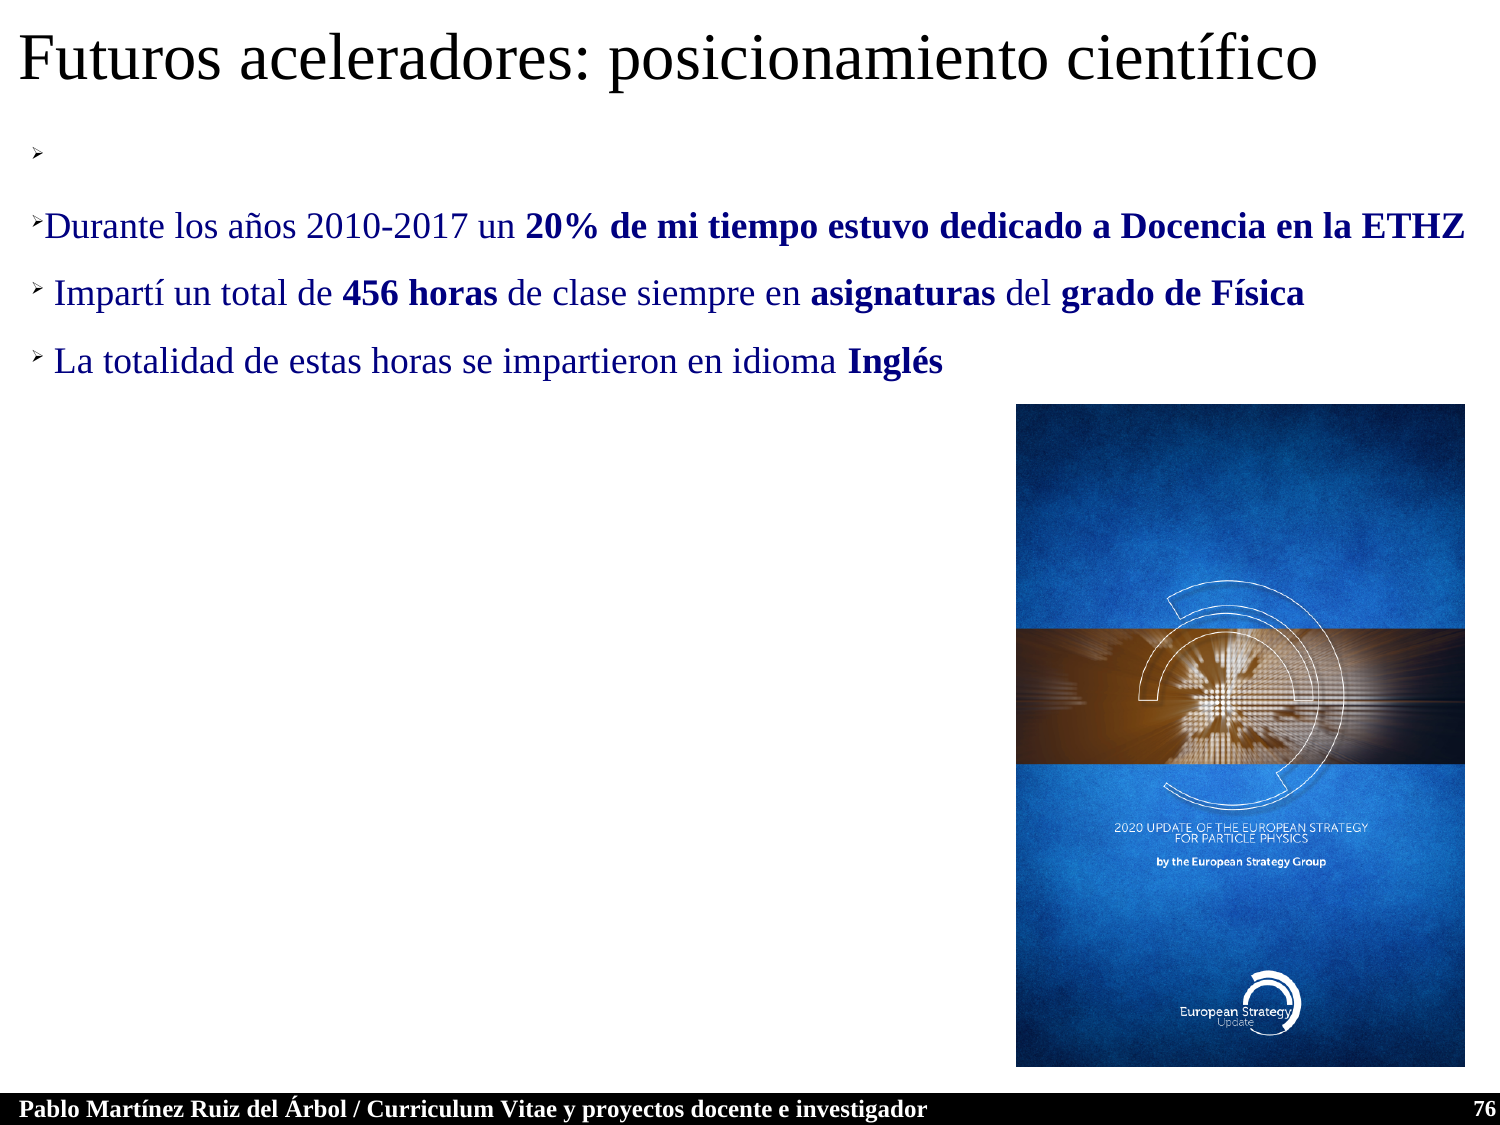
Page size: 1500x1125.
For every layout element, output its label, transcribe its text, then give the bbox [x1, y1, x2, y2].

text_box Durante los años 2010-2017 un 20% de mi tiempo estuvo dedicado a Docencia en la ETHZ Impartí un total de 456 horas de clase siempre en asignaturas del grado de Física La totalidad de estas horas se impartieron en idioma Inglés [11, 98, 1500, 279]
picture [1016, 404, 1465, 1068]
text_box Futuros aceleradores: posicionamiento científico [0, 3, 1366, 111]
